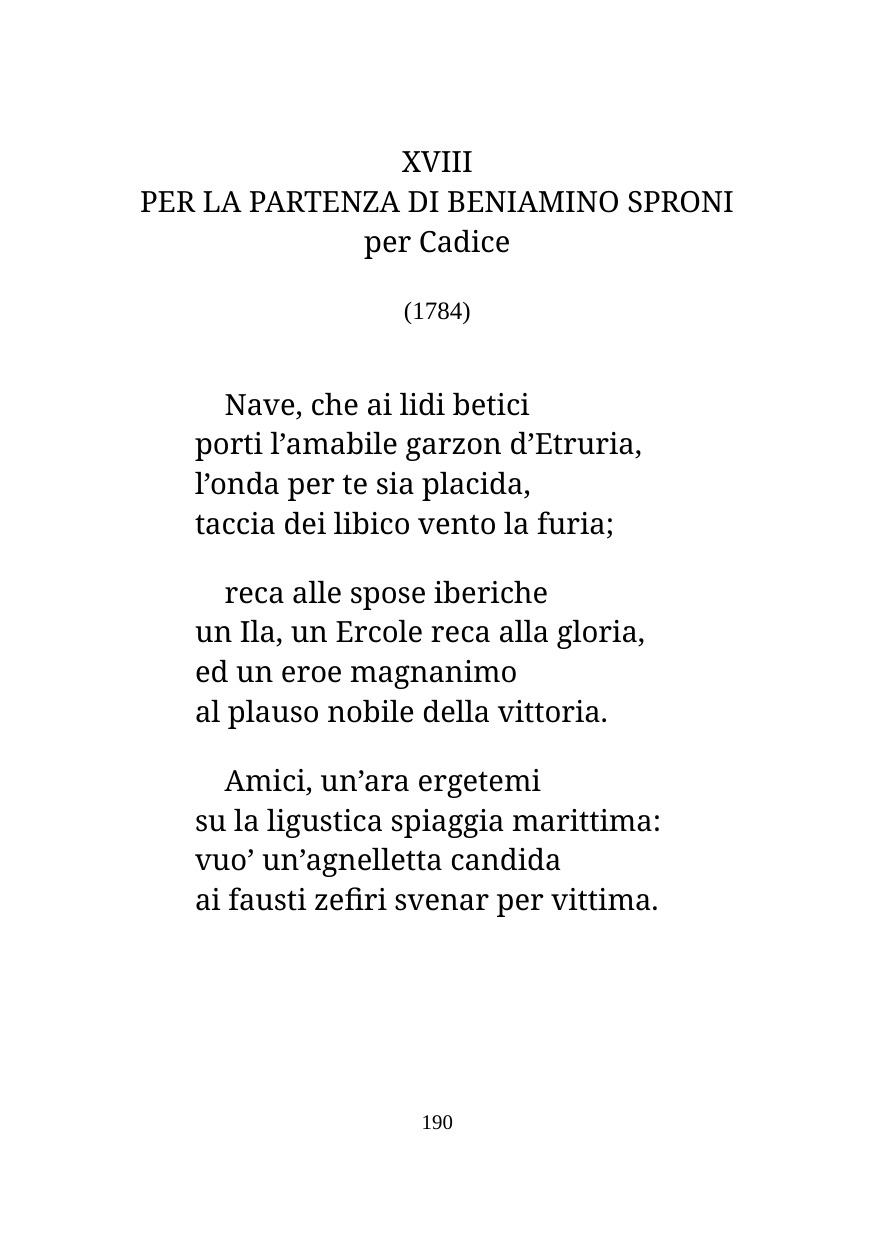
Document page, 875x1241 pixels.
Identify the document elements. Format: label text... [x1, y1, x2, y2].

text reca alle spose iberiche un Ila, un Ercole reca alla gloria, ed un eroe magnanimo al plauso nobile della vittoria. [195, 572, 768, 731]
text Amici, un’ara ergetemi su la ligustica spiaggia marittima: vuo’ un’agnelletta candida ai fausti zefiri svenar per vittima. [195, 760, 768, 919]
subtitle XVIII PER LA PARTENZA DI BENIAMINO SPRONI per Cadice [106, 142, 768, 261]
text (1784) [106, 296, 768, 325]
text Nave, che ai lidi betici porti l’amabile garzon d’Etruria, l’onda per te sia placida, taccia dei libico vento la furia; [195, 384, 768, 543]
